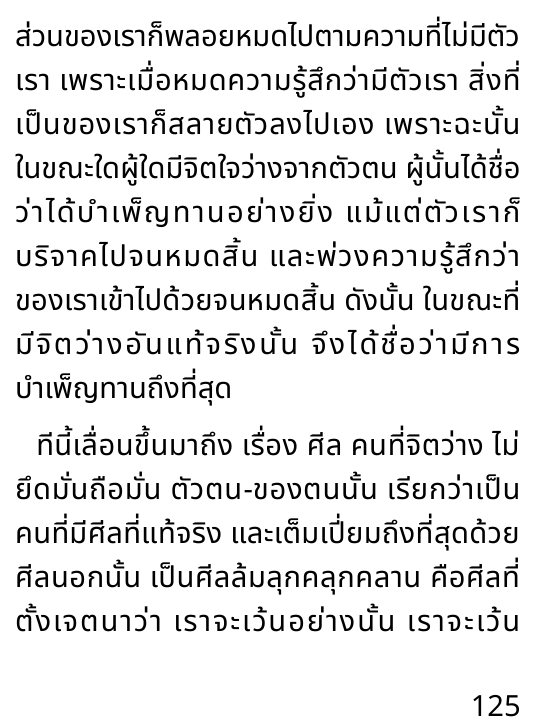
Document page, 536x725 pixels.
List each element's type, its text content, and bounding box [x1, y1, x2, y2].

text ส่วนของเราก็พลอยหมดไปตามความที่ไม่มีตัวเรา เพราะเมื่อหมดความรู้สึกว่ามีตัวเรา สิ่งที่เป็นของเราก็สลายตัวลงไปเอง เพราะฉะนั้น ในขณะใดผู้ใดมีจิตใจว่างจากตัวตน ผู้นั้นได้ชื่อว่าได้บำเพ็ญทานอย่างยิ่ง แม้แต่ตัวเราก็บริจาคไปจนหมดสิ้น และพ่วงความรู้สึกว่าของเราเข้าไปด้วยจนหมดสิ้น ดังนั้น ในขณะที่มีจิตว่างอันแท้จริงนั้น จึงได้ชื่อว่ามีการบำเพ็ญทานถึงที่สุด [15, 15, 521, 412]
text ทีนี้เลื่อนขึ้นมาถึง เรื่อง ศีล คนที่จิตว่าง ไม่ยึดมั่นถือมั่น ตัวตน-ของตนนั้น เรียกว่าเป็นคนที่มีศีลที่แท้จริง และเต็มเปี่ยมถึงที่สุดด้วย ศีลนอกนั้น เป็นศีลล้มลุกคลุกคลาน คือศีลที่ตั้งเจตนาว่า เราจะเว้นอย่างนั้น เราจะเว้น [15, 424, 521, 644]
